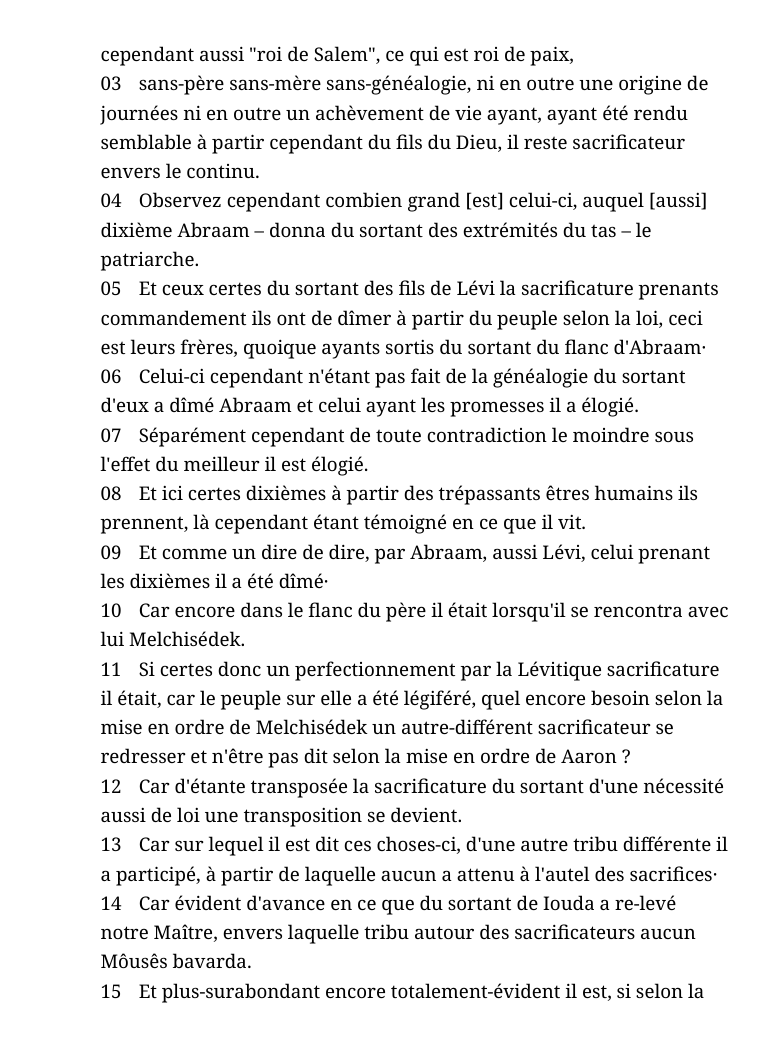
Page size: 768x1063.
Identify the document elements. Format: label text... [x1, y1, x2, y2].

text cependant aussi "roi de Salem", ce qui est roi de paix, 03 sans-père sans-mère sans-généalogie, ni en outre une origine de journées ni en outre un achèvement de vie ayant, ayant été rendu semblable à partir cependant du fils du Dieu, il reste sacrificateur envers le continu. 04 Observez cependant combien grand [est] celui-ci, auquel [aussi] dixième Abraam – donna du sortant des extrémités du tas – le patriarche. 05 Et ceux certes du sortant des fils de Lévi la sacrificature prenants commandement ils ont de dîmer à partir du peuple selon la loi, ceci est leurs frères, quoique ayants sortis du sortant du flanc d'Abraam· 06 Celui-ci cependant n'étant pas fait de la généalogie du sortant d'eux a dîmé Abraam et celui ayant les promesses il a élogié. 07 Séparément cependant de toute contradiction le moindre sous l'effet du meilleur il est élogié. 08 Et ici certes dixièmes à partir des trépassants êtres humains ils prennent, là cependant étant témoigné en ce que il vit. 09 Et comme un dire de dire, par Abraam, aussi Lévi, celui prenant les dixièmes il a été dîmé· 10 Car encore dans le flanc du père il était lorsqu'il se rencontra avec lui Melchisédek. 11 Si certes donc un perfectionnement par la Lévitique sacrificature il était, car le peuple sur elle a été légiféré, quel encore besoin selon la mise en ordre de Melchisédek un autre-différent sacrificateur se redresser et n'être pas dit selon la mise en ordre de Aaron ? 12 Car d'étante transposée la sacrificature du sortant d'une nécessité aussi de loi une transposition se devient. 13 Car sur lequel il est dit ces choses-ci, d'une autre tribu différente il a participé, à partir de laquelle aucun a attenu à l'autel des sacrifices· 14 Car évident d'avance en ce que du sortant de Iouda a re-levé notre Maître, envers laquelle tribu autour des sacrificateurs aucun Môusês bavarda. 15 Et plus-surabondant encore totalement-évident il est, si selon la [100, 41, 729, 1003]
